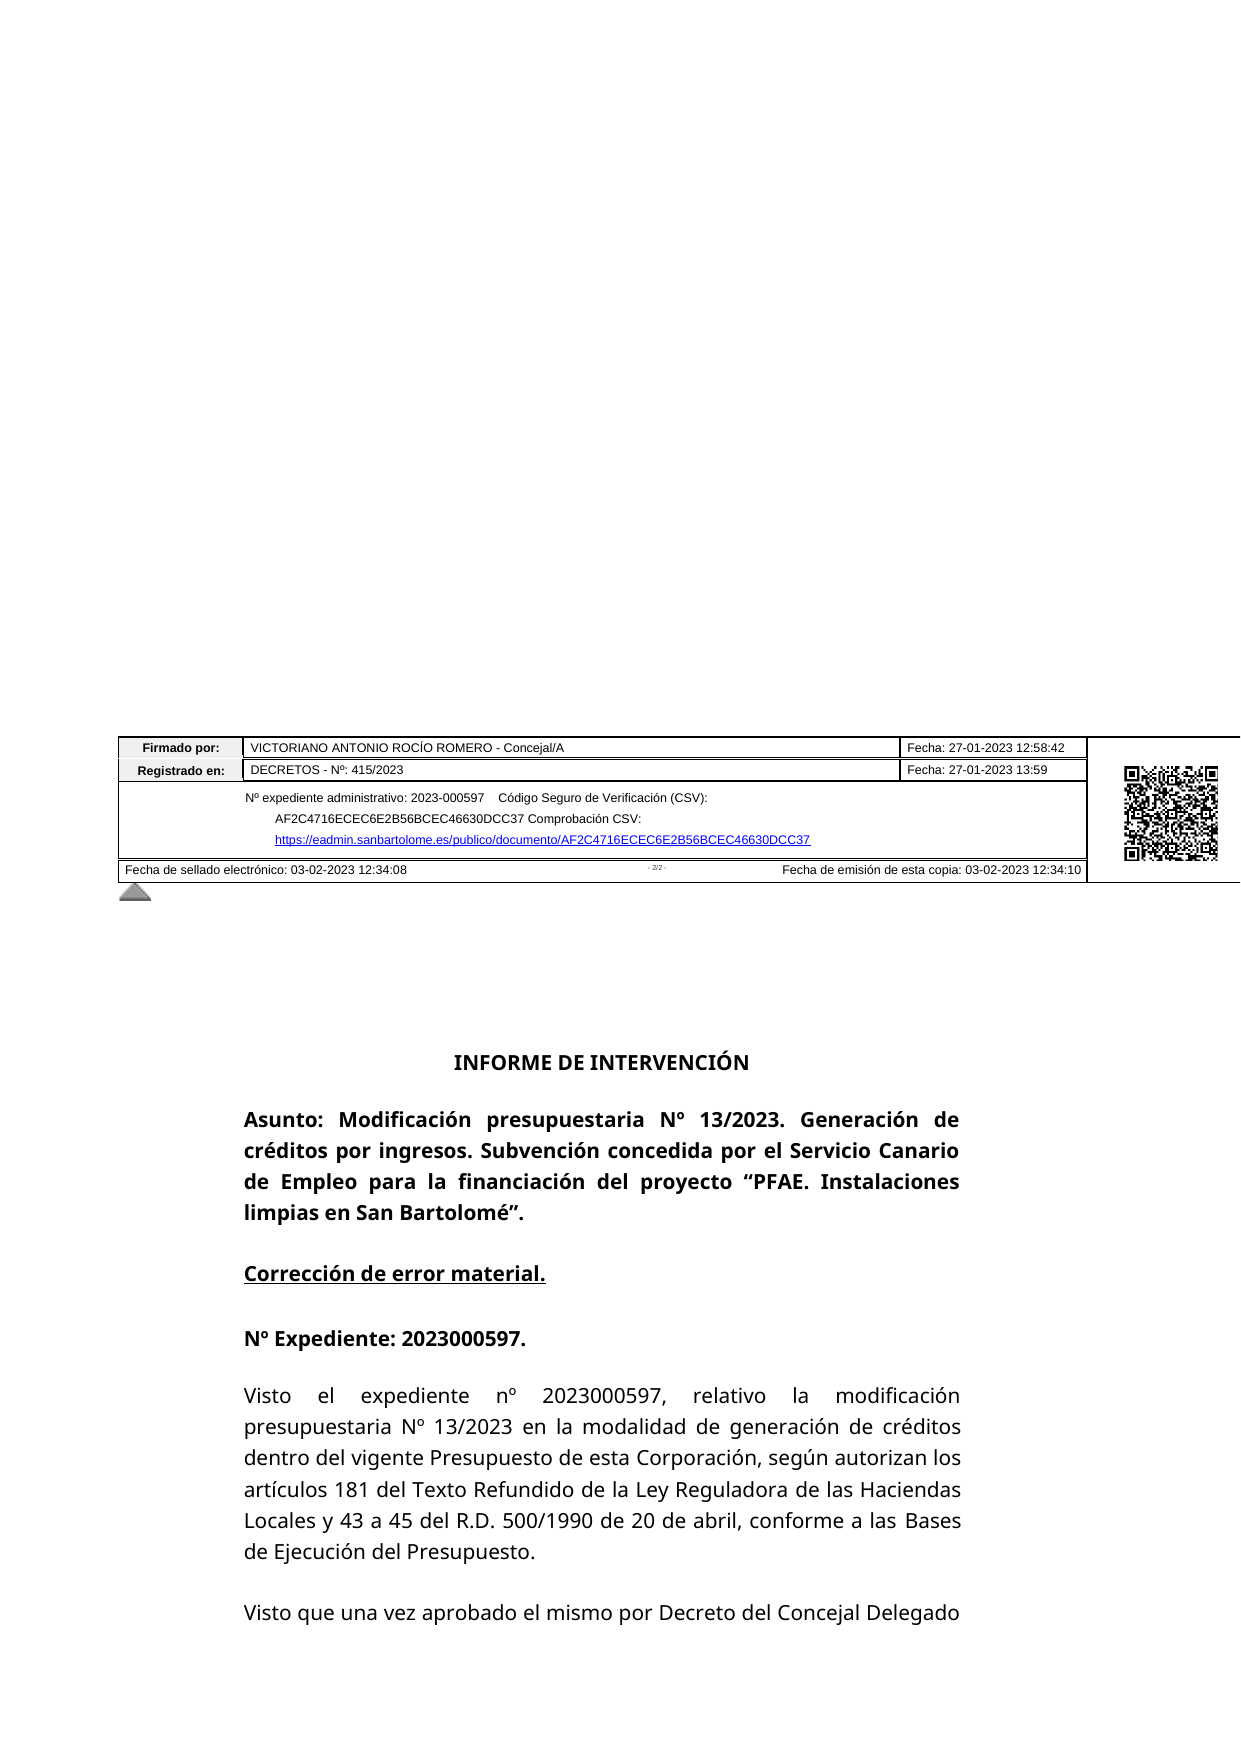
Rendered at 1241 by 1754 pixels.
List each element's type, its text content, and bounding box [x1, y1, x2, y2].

table_cell Nº expediente administrativo: 2023-000597 Código Seguro de Verificación (CSV): AF2C4716ECEC6E2B56BCEC46630DCC37 Comprobación CSV: https://eadmin.sanbartolome.es/publico/documento/AF2C4716ECEC6E2B56BCEC46630DCC37 [119, 782, 1086, 858]
table_cell Registrado en: [119, 762, 242, 778]
text Asunto: Modificación presupuestaria Nº 13/2023. Generación de créditos por ingresos. Subvención concedida por el Servicio Canario de Empleo para la financiación del proyecto “PFAE. Instalaciones limpias en San Bartolomé”. [243, 1105, 960, 1227]
text INFORME DE INTERVENCIÓN [311, 1048, 893, 1076]
text Visto el expediente nº 2023000597, relativo la modificación presupuestaria Nº 13/2023 en la modalidad de generación de créditos dentro del vigente Presupuesto de esta Corporación, según autorizan los artículos 181 del Texto Refundido de la Ley Reguladora de las Haciendas Locales y 43 a 45 del R.D. 500/1990 de 20 de abril, conforme a las Bases de Ejecución del Presupuesto. [243, 1381, 961, 1566]
table_cell Fecha de sellado electrónico: 03-02-2023 12:34:08 - 2/2 - Fecha de emisión de esta copia: 03-02-2023 12:34:10 [119, 861, 1086, 882]
text Visto que una vez aprobado el mismo por Decreto del Concejal Delegado [243, 1598, 961, 1626]
table_cell Fecha: 27-01-2023 13:59 [901, 760, 1086, 780]
text Nº Expediente: 2023000597. [243, 1324, 1122, 1352]
table_header [1088, 738, 1240, 882]
table_cell DECRETOS - Nº: 415/2023 [244, 760, 899, 780]
table_header Firmado por: [119, 738, 242, 755]
table_header VICTORIANO ANTONIO ROCÍO ROMERO - Concejal/A [244, 738, 899, 757]
text Corrección de error material. [243, 1259, 1122, 1287]
table_header Fecha: 27-01-2023 12:58:42 [901, 738, 1086, 757]
